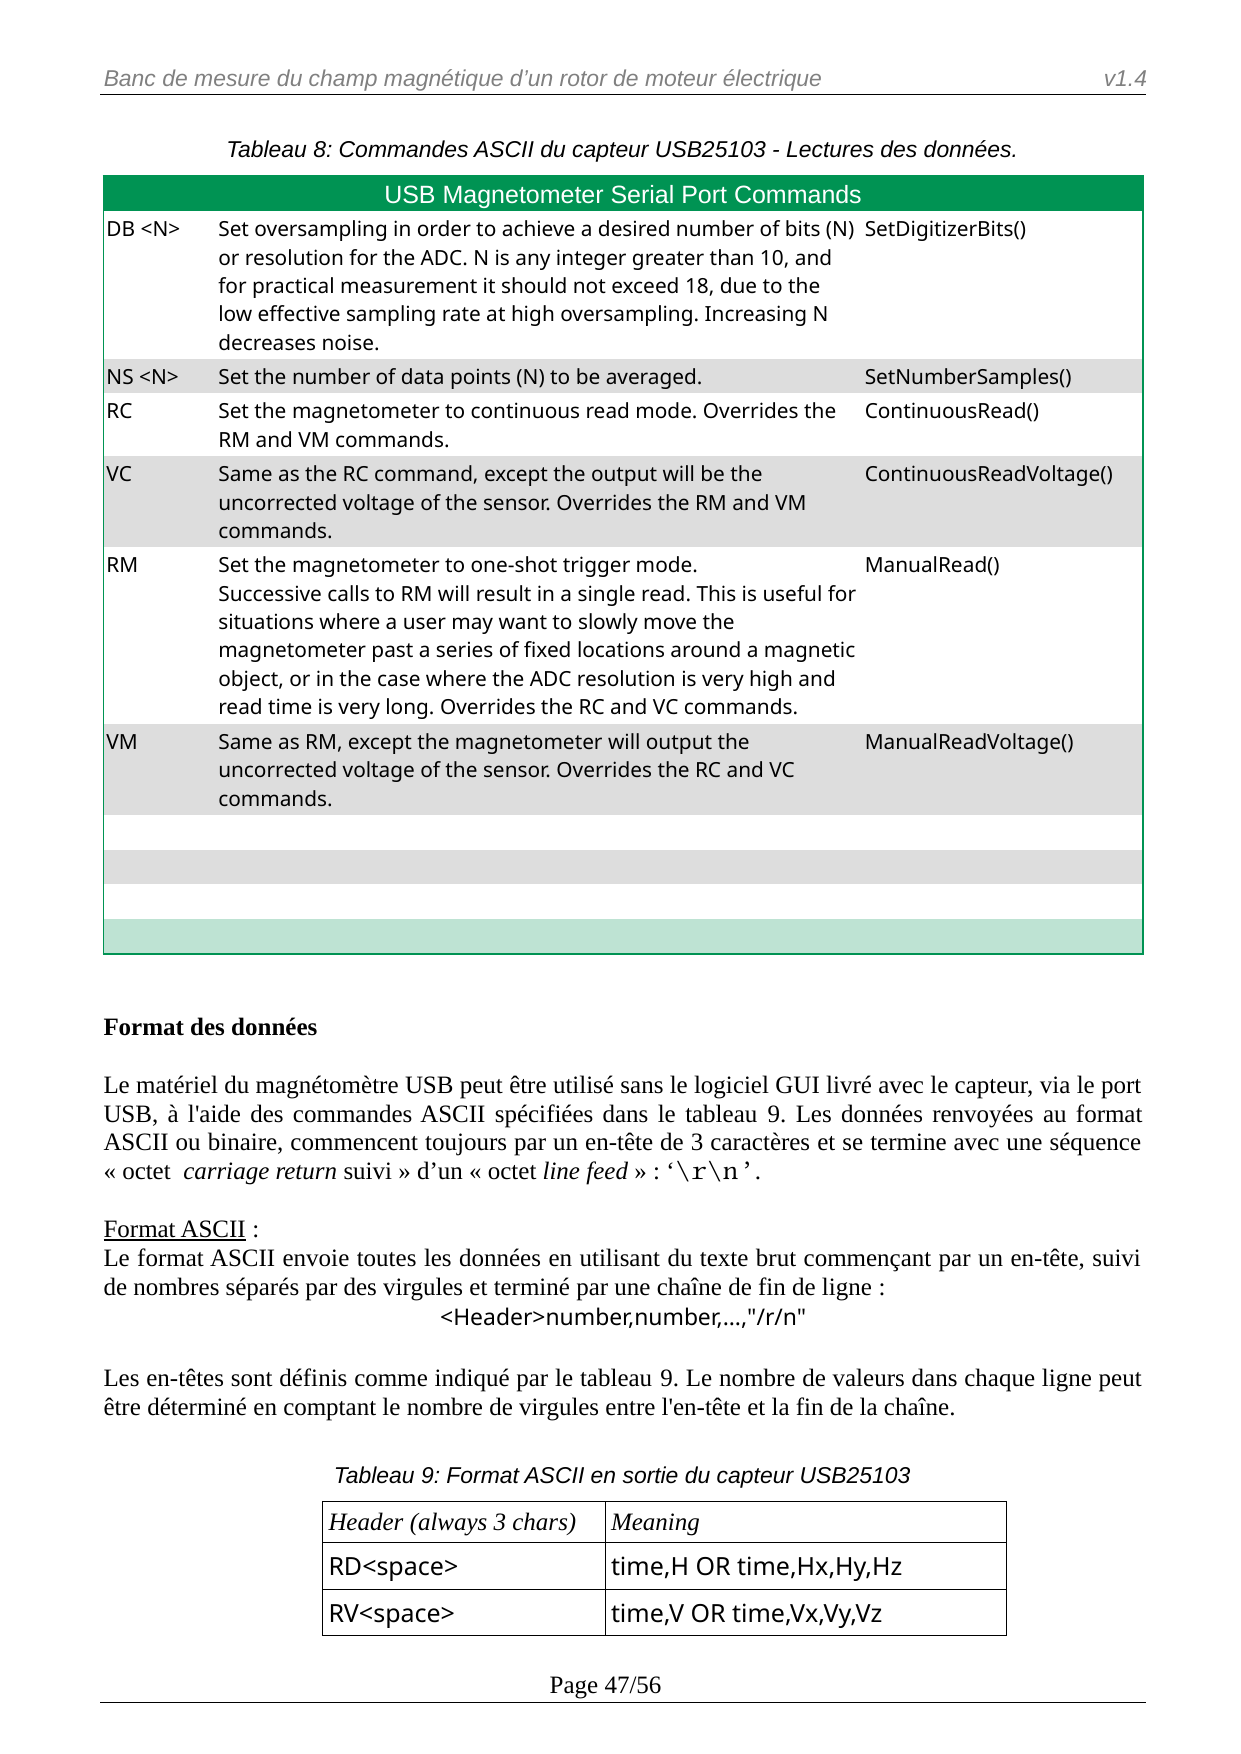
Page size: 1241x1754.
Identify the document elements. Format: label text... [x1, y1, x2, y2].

table_cell Set the number of data points (N) to be averaged. [215, 359, 862, 393]
text Le format ASCII envoie toutes les données en utilisant du texte brut commençant par un en-tête, suivi de nombres séparés par des virgules et terminé par une chaîne de fin de ligne : [103, 1243, 1143, 1301]
table_cell ContinuousRead() [862, 394, 1142, 456]
table_cell time,H OR time,Hx,Hy,Hz [606, 1543, 1006, 1588]
table_cell [104, 850, 215, 884]
table_cell [862, 919, 1142, 953]
text Le matériel du magnétomètre USB peut être utilisé sans le logiciel GUI livré avec le capteur, via le port USB, à l'aide des commandes ASCII spécifiées dans le tableau 9. Les données renvoyées au format ASCII ou binaire, commencent toujours par un en-tête de 3 caractères et se termine avec une séquence « octet carriage return suivi » d’un « octet line feed » : ‘\r\n’. [103, 1070, 1143, 1186]
table_cell [215, 919, 862, 953]
table_cell [862, 815, 1142, 849]
table_cell Same as RM, except the magnetometer will output the uncorrected voltage of the sensor. Overrides the RC and VC commands. [215, 724, 862, 815]
table_header USB Magnetometer Serial Port Commands [104, 177, 1142, 211]
table_cell VC [104, 456, 215, 547]
text Tableau 8: Commandes ASCII du capteur USB25103 - Lectures des données. [103, 136, 1143, 163]
table_cell SetDigitizerBits() [862, 211, 1142, 359]
table_cell NS <N> [104, 359, 215, 393]
table_header Meaning [606, 1502, 1006, 1542]
table_cell [215, 850, 862, 884]
table_cell ManualReadVoltage() [862, 724, 1142, 815]
table_cell Same as the RC command, except the output will be the uncorrected voltage of the sensor. Overrides the RM and VM commands. [215, 456, 862, 547]
table_cell time,V OR time,Vx,Vy,Vz [606, 1590, 1006, 1635]
table_cell [104, 884, 215, 919]
table_cell [104, 919, 215, 953]
table_cell SetNumberSamples() [862, 359, 1142, 393]
table_cell ManualRead() [862, 548, 1142, 724]
table_cell Set oversampling in order to achieve a desired number of bits (N) or resolution for the ADC. N is any integer greater than 10, and for practical measurement it should not exceed 18, due to the low effective sampling rate at high oversampling. Increasing N decreases noise. [215, 211, 862, 359]
table_cell [862, 850, 1142, 884]
table_cell [104, 815, 215, 849]
table_cell [862, 884, 1142, 919]
table_header Header (always 3 chars) [323, 1502, 605, 1542]
table_cell RC [104, 394, 215, 456]
text Tableau 9: Format ASCII en sortie du capteur USB25103 [103, 1462, 1143, 1488]
table_cell RV<space> [323, 1590, 605, 1635]
table_cell DB <N> [104, 211, 215, 359]
table_cell Set the magnetometer to one-shot trigger mode. Successive calls to RM will result in a single read. This is useful for situations where a user may want to slowly move the magnetometer past a series of fixed locations around a magnetic object, or in the case where the ADC resolution is very high and read time is very long. Overrides the RC and VC commands. [215, 548, 862, 724]
text Les en-têtes sont définis comme indiqué par le tableau 9. Le nombre de valeurs dans chaque ligne peut être déterminé en comptant le nombre de virgules entre l'en-tête et la fin de la chaîne. [103, 1363, 1143, 1421]
text Format des données [103, 1012, 1143, 1041]
table_cell VM [104, 724, 215, 815]
table_cell [215, 815, 862, 849]
table_cell ContinuousReadVoltage() [862, 456, 1142, 547]
table_cell RD<space> [323, 1543, 605, 1588]
table_cell Set the magnetometer to continuous read mode. Overrides the RM and VM commands. [215, 394, 862, 456]
text <Header>number,number,…,"/r/n" [103, 1301, 1143, 1363]
table_cell [215, 884, 862, 919]
table_cell RM [104, 548, 215, 724]
text Format ASCII : [103, 1214, 1143, 1243]
